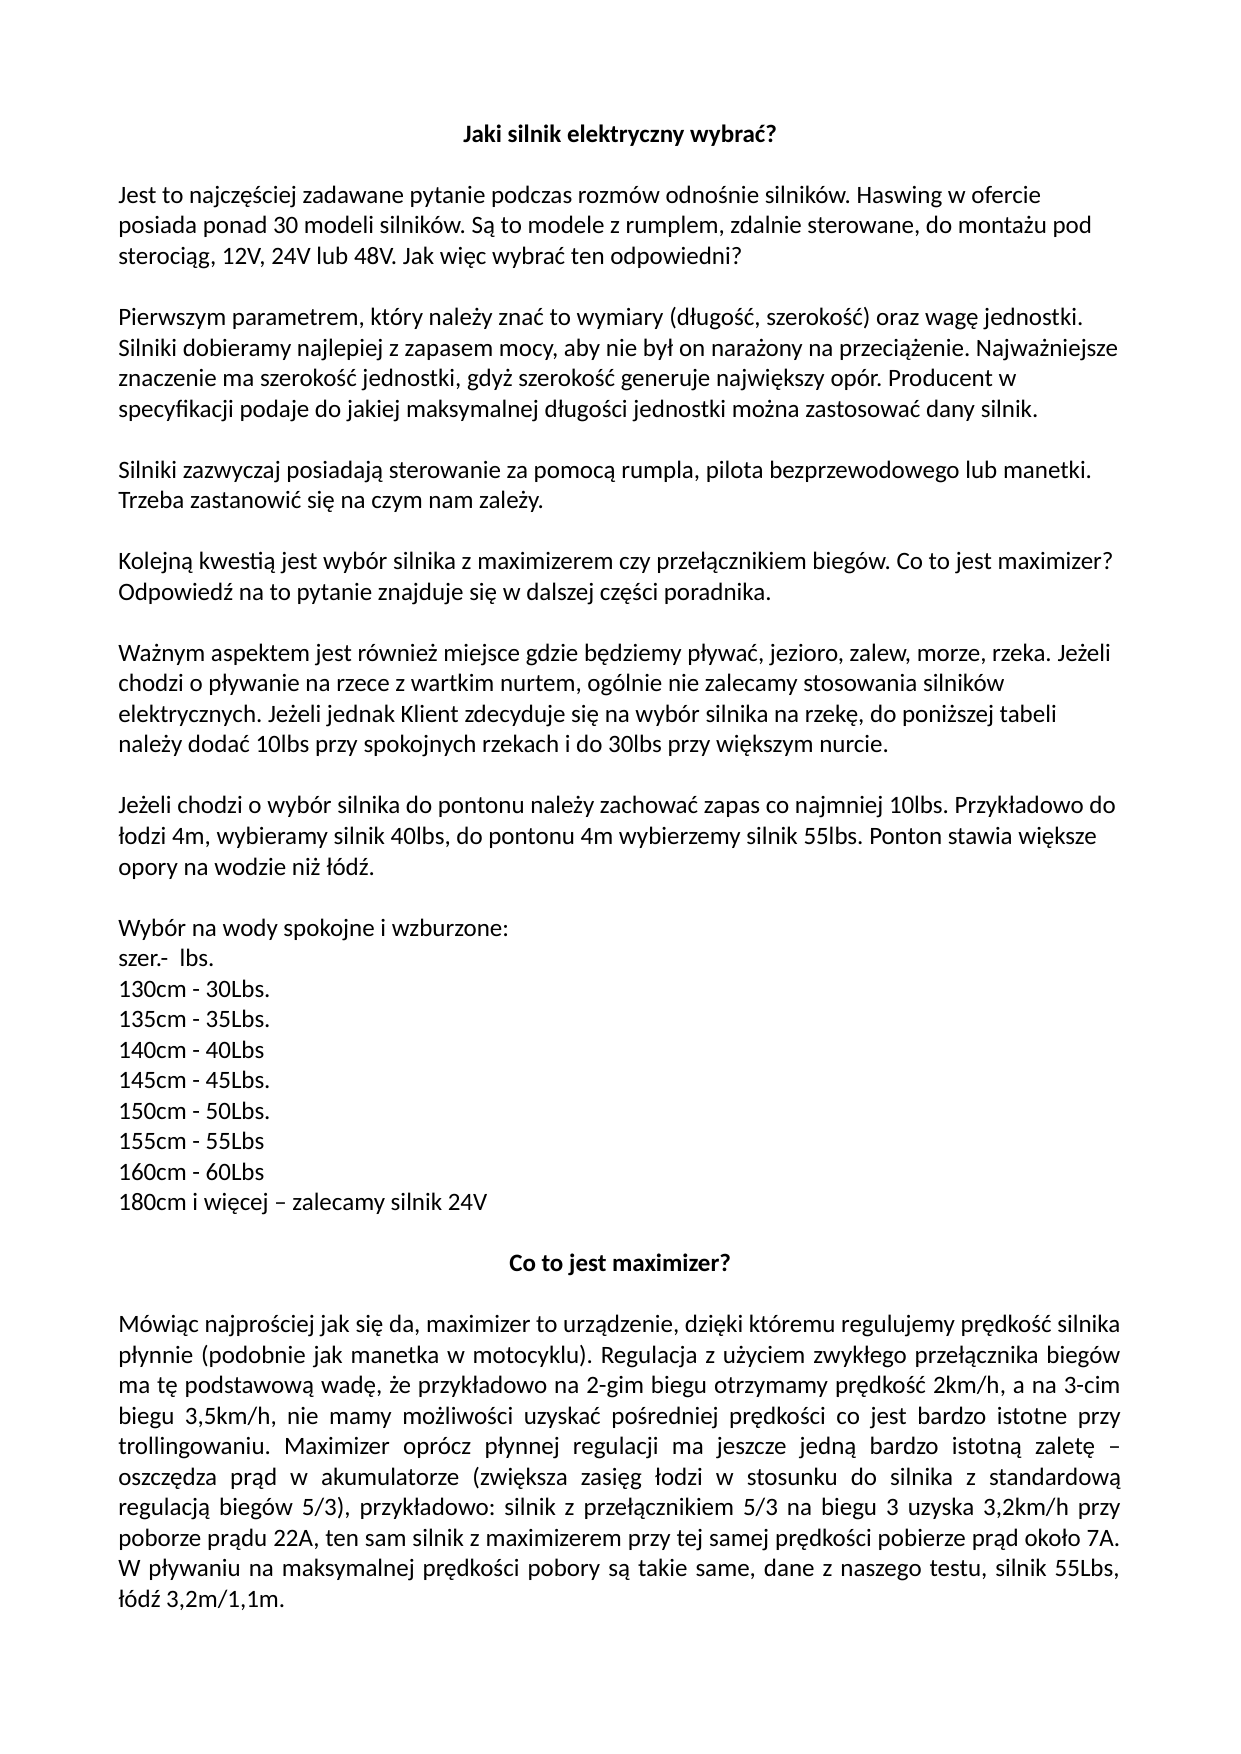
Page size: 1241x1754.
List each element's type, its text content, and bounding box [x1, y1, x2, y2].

text 180cm i więcej – zalecamy silnik 24V [118, 1186, 1122, 1217]
text Ważnym aspektem jest również miejsce gdzie będziemy pływać, jezioro, zalew, morze, rzeka. Jeżeli chodzi o pływanie na rzece z wartkim nurtem, ogólnie nie zalecamy stosowania silników elektrycznych. Jeżeli jednak Klient zdecyduje się na wybór silnika na rzekę, do poniższej tabeli należy dodać 10lbs przy spokojnych rzekach i do 30lbs przy większym nurcie. [118, 637, 1122, 759]
text Mówiąc najprościej jak się da, maximizer to urządzenie, dzięki któremu regulujemy prędkość silnika płynnie (podobnie jak manetka w motocyklu). Regulacja z użyciem zwykłego przełącznika biegów ma tę podstawową wadę, że przykładowo na 2-gim biegu otrzymamy prędkość 2km/h, a na 3-cim biegu 3,5km/h, nie mamy możliwości uzyskać pośredniej prędkości co jest bardzo istotne przy trollingowaniu. Maximizer oprócz płynnej regulacji ma jeszcze jedną bardzo istotną zaletę – oszczędza prąd w akumulatorze (zwiększa zasięg łodzi w stosunku do silnika z standardową regulacją biegów 5/3), przykładowo: silnik z przełącznikiem 5/3 na biegu 3 uzyska 3,2km/h przy poborze prądu 22A, ten sam silnik z maximizerem przy tej samej prędkości pobierze prąd około 7A. W pływaniu na maksymalnej prędkości pobory są takie same, dane z naszego testu, silnik 55Lbs, łódź 3,2m/1,1m. [118, 1308, 1122, 1614]
text Silniki zazwyczaj posiadają sterowanie za pomocą rumpla, pilota bezprzewodowego lub manetki. Trzeba zastanowić się na czym nam zależy. [118, 454, 1122, 515]
text Jeżeli chodzi o wybór silnika do pontonu należy zachować zapas co najmniej 10lbs. Przykładowo do łodzi 4m, wybieramy silnik 40lbs, do pontonu 4m wybierzemy silnik 55lbs. Ponton stawia większe opory na wodzie niż łódź. [118, 789, 1122, 881]
text 155cm - 55Lbs [118, 1125, 1122, 1156]
text szer.- lbs. [118, 942, 1122, 973]
text 150cm - 50Lbs. [118, 1095, 1122, 1125]
text Pierwszym parametrem, który należy znać to wymiary (długość, szerokość) oraz wagę jednostki. Silniki dobieramy najlepiej z zapasem mocy, aby nie był on narażony na przeciążenie. Najważniejsze znaczenie ma szerokość jednostki, gdyż szerokość generuje największy opór. Producent w specyfikacji podaje do jakiej maksymalnej długości jednostki można zastosować dany silnik. [118, 301, 1122, 423]
text Jest to najczęściej zadawane pytanie podczas rozmów odnośnie silników. Haswing w ofercie posiada ponad 30 modeli silników. Są to modele z rumplem, zdalnie sterowane, do montażu pod sterociąg, 12V, 24V lub 48V. Jak więc wybrać ten odpowiedni? [118, 179, 1122, 271]
text Jaki silnik elektryczny wybrać? [118, 118, 1122, 149]
text 135cm - 35Lbs. [118, 1003, 1122, 1034]
text Co to jest maximizer? [118, 1247, 1122, 1278]
text 145cm - 45Lbs. [118, 1064, 1122, 1095]
text 160cm - 60Lbs [118, 1156, 1122, 1186]
text Wybór na wody spokojne i wzburzone: [118, 912, 1122, 942]
text 130cm - 30Lbs. [118, 973, 1122, 1003]
text Kolejną kwestią jest wybór silnika z maximizerem czy przełącznikiem biegów. Co to jest maximizer?Odpowiedź na to pytanie znajduje się w dalszej części poradnika. [118, 545, 1122, 606]
text 140cm - 40Lbs [118, 1034, 1122, 1064]
